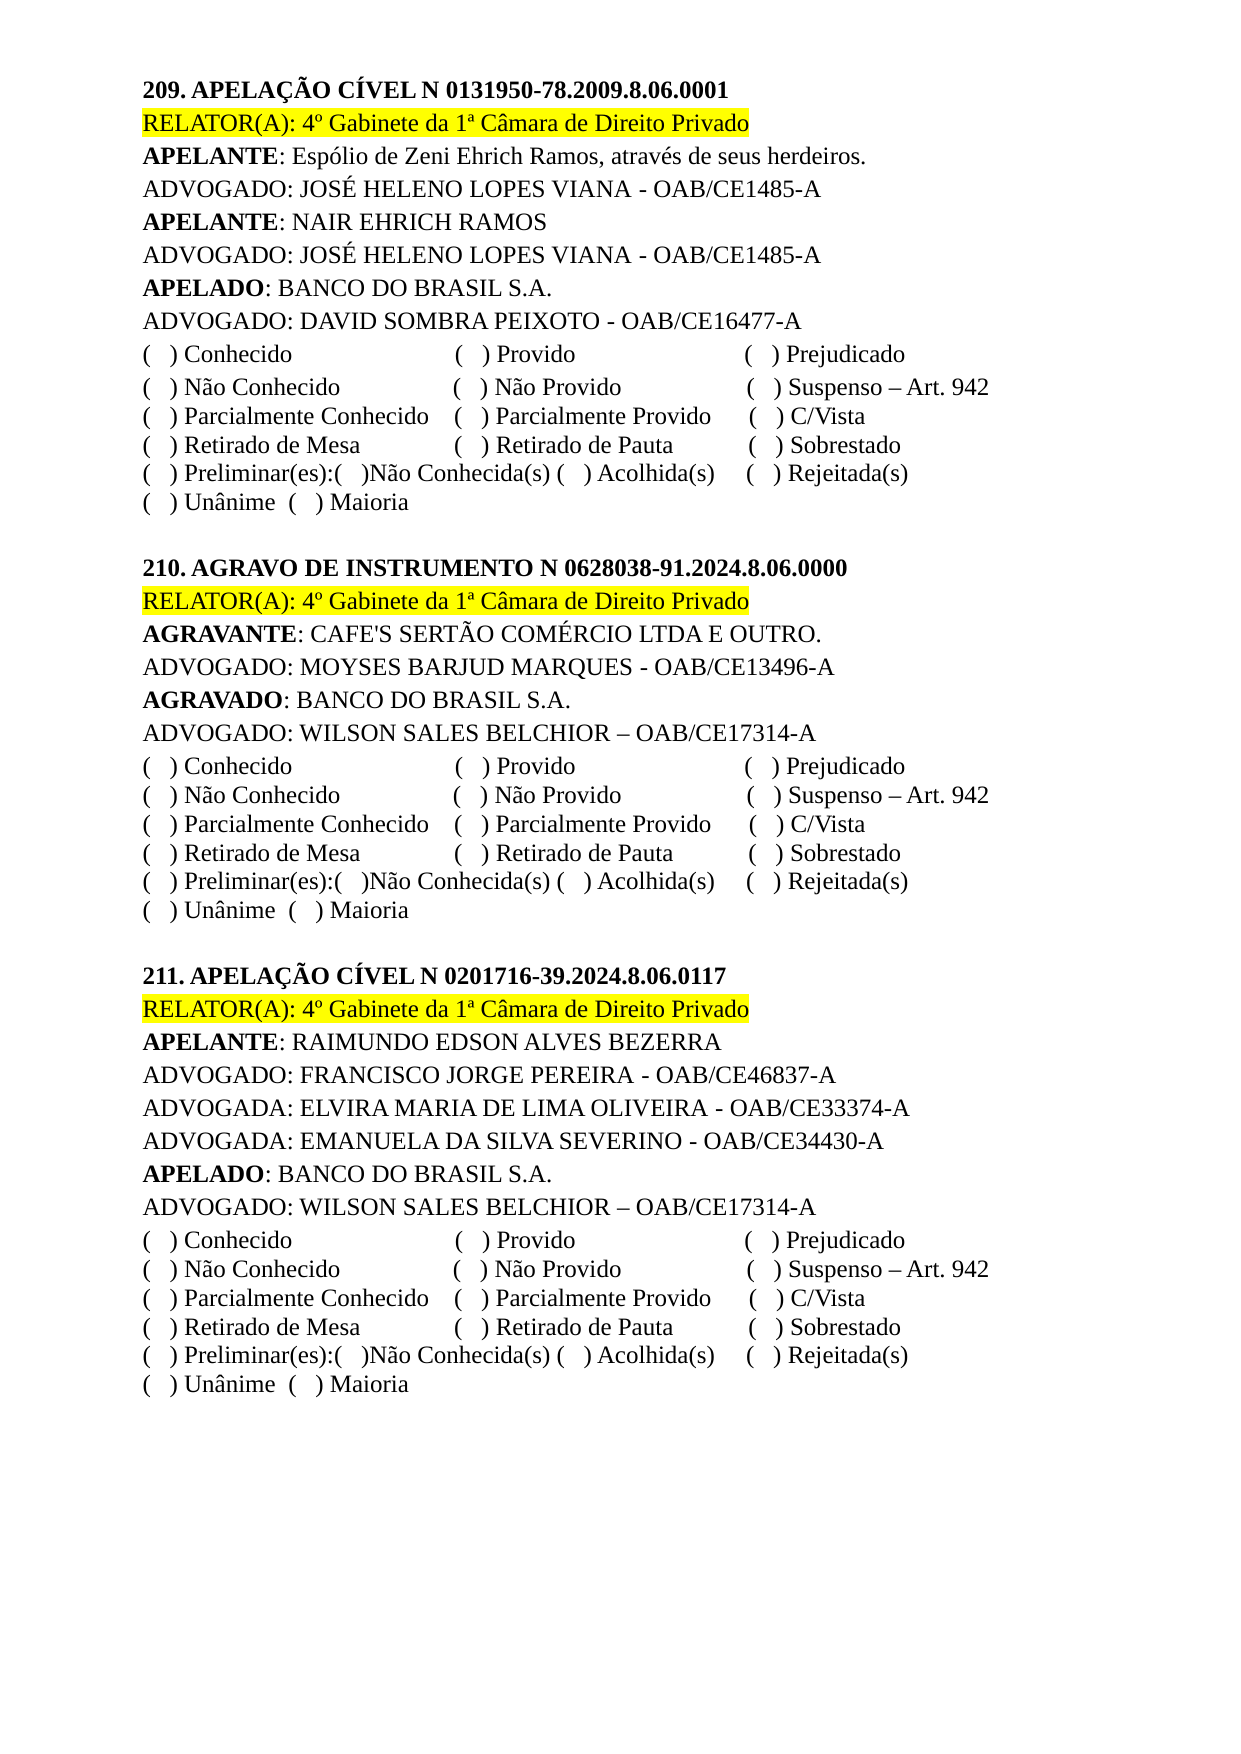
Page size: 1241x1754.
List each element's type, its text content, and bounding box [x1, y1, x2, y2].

text 210. AGRAVO DE INSTRUMENTO N 0628038-91.2024.8.06.0000 RELATOR(A): 4º Gabinete da 1ª Câmara de Direito Privado AGRAVANTE: CAFE'S SERTÃO COMÉRCIO LTDA E OUTRO. ADVOGADO: MOYSES BARJUD MARQUES - OAB/CE13496-A AGRAVADO: BANCO DO BRASIL S.A. ADVOGADO: WILSON SALES BELCHIOR – OAB/CE17314-A [142, 520, 1141, 747]
text ( ) Preliminar(es):( )Não Conhecida(s) ( ) Acolhida(s) ( ) Rejeitada(s) [142, 1340, 1158, 1369]
text ( ) Parcialmente Conhecido ( ) Parcialmente Provido ( ) C/Vista [142, 401, 1158, 430]
text ( ) Unânime ( ) Maioria [142, 1369, 1141, 1464]
text ( ) Retirado de Mesa ( ) Retirado de Pauta ( ) Sobrestado [142, 838, 1158, 866]
text ( ) Não Conhecido ( ) Não Provido ( ) Suspenso – Art. 942 [142, 780, 1158, 809]
text ( ) Preliminar(es):( )Não Conhecida(s) ( ) Acolhida(s) ( ) Rejeitada(s) [142, 458, 1158, 487]
text ( ) Unânime ( ) Maioria 211. APELAÇÃO CÍVEL N 0201716-39.2024.8.06.0117 RELATOR(A): 4º Gabinete da 1ª Câmara de Direito Privado APELANTE: RAIMUNDO EDSON ALVES BEZERRA ADVOGADO: FRANCISCO JORGE PEREIRA - OAB/CE46837-A ADVOGADA: ELVIRA MARIA DE LIMA OLIVEIRA - OAB/CE33374-A ADVOGADA: EMANUELA DA SILVA SEVERINO - OAB/CE34430-A APELADO: BANCO DO BRASIL S.A. ADVOGADO: WILSON SALES BELCHIOR – OAB/CE17314-A [142, 895, 1141, 1221]
text ( ) Não Conhecido ( ) Não Provido ( ) Suspenso – Art. 942 [142, 372, 1158, 401]
text ( ) Conhecido ( ) Provido ( ) Prejudicado [142, 751, 1141, 780]
text ( ) Unânime ( ) Maioria [142, 487, 1141, 516]
text ( ) Retirado de Mesa ( ) Retirado de Pauta ( ) Sobrestado [142, 430, 1158, 458]
text ( ) Conhecido ( ) Provido ( ) Prejudicado [142, 1225, 1141, 1254]
text ( ) Preliminar(es):( )Não Conhecida(s) ( ) Acolhida(s) ( ) Rejeitada(s) [142, 866, 1158, 895]
text ( ) Não Conhecido ( ) Não Provido ( ) Suspenso – Art. 942 [142, 1254, 1158, 1283]
text ( ) Parcialmente Conhecido ( ) Parcialmente Provido ( ) C/Vista [142, 809, 1158, 838]
text 209. APELAÇÃO CÍVEL N 0131950-78.2009.8.06.0001 RELATOR(A): 4º Gabinete da 1ª Câmara de Direito Privado APELANTE: Espólio de Zeni Ehrich Ramos, através de seus herdeiros. ADVOGADO: JOSÉ HELENO LOPES VIANA - OAB/CE1485-A APELANTE: NAIR EHRICH RAMOS ADVOGADO: JOSÉ HELENO LOPES VIANA - OAB/CE1485-A APELADO: BANCO DO BRASIL S.A. ADVOGADO: DAVID SOMBRA PEIXOTO - OAB/CE16477-A ( ) Conhecido ( ) Provido ( ) Prejudicado [142, 75, 1141, 368]
text ( ) Retirado de Mesa ( ) Retirado de Pauta ( ) Sobrestado [142, 1312, 1158, 1340]
text ( ) Parcialmente Conhecido ( ) Parcialmente Provido ( ) C/Vista [142, 1283, 1158, 1312]
